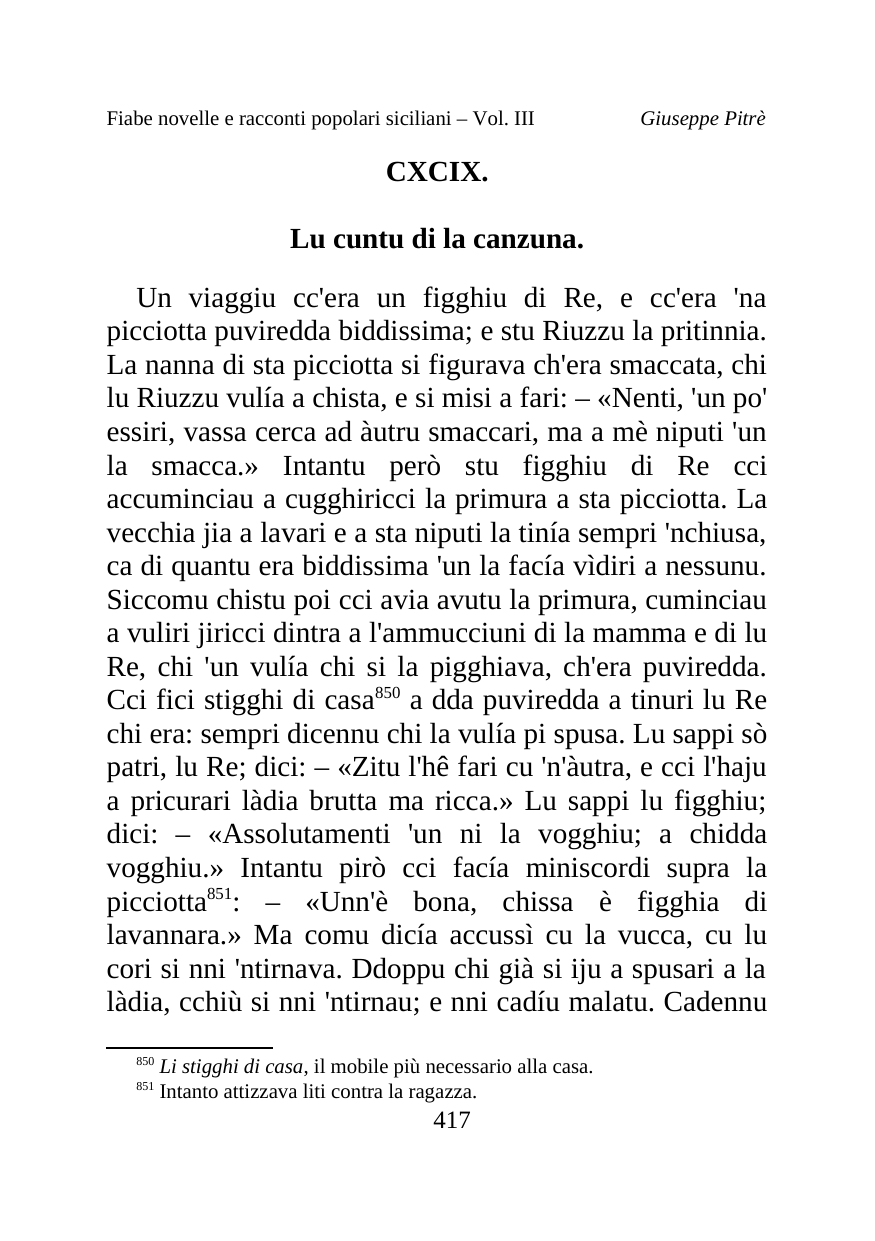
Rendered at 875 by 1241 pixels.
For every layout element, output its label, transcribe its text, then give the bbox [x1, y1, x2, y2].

text Li stigghi di casa, il mobile più necessario alla casa. [106, 1054, 768, 1078]
subtitle CXCIX. Lu cuntu di la canzuna. [106, 154, 768, 255]
text Intanto attizzava liti contra la ragazza. [106, 1078, 768, 1103]
text Un viaggiu cc'era un figghiu di Re, e cc'era 'na picciotta puviredda biddissima; e stu Riuzzu la pritinnia. La nanna di sta picciotta si figurava ch'era smaccata, chi lu Riuzzu vulía a chista, e si misi a fari: – «Nenti, 'un po' essiri, vassa cerca ad àutru smaccari, ma a mè niputi 'un la smacca.» Intantu però stu figghiu di Re cci accuminciau a cugghiricci la primura a sta picciotta. La vecchia jia a lavari e a sta niputi la tinía sempri 'nchiusa, ca di quantu era biddissima 'un la facía vìdiri a nessunu. Siccomu chistu poi cci avia avutu la primura, cuminciau a vuliri jiricci dintra a l'ammucciuni di la mamma e di lu Re, chi 'un vulía chi si la pigghiava, ch'era puviredda. Cci fici stigghi di casa a dda puviredda a tinuri lu Re chi era: sempri dicennu chi la vulía pi spusa. Lu sappi sò patri, lu Re; dici: – «Zitu l'hê fari cu 'n'àutra, e cci l'haju a pricurari làdia brutta ma ricca.» Lu sappi lu figghiu; dici: – «Assolutamenti 'un ni la vogghiu; a chidda vogghiu.» Intantu pirò cci facía miniscordi supra la picciotta: – «Unn'è bona, chissa è figghia di lavannara.» Ma comu dicía accussì cu la vucca, cu lu cori si nni 'ntirnava. Ddoppu chi già si iju a spusari a la làdia, cchiù si nni 'ntirnau; e nni cadíu malatu. Cadennu [106, 280, 768, 1018]
